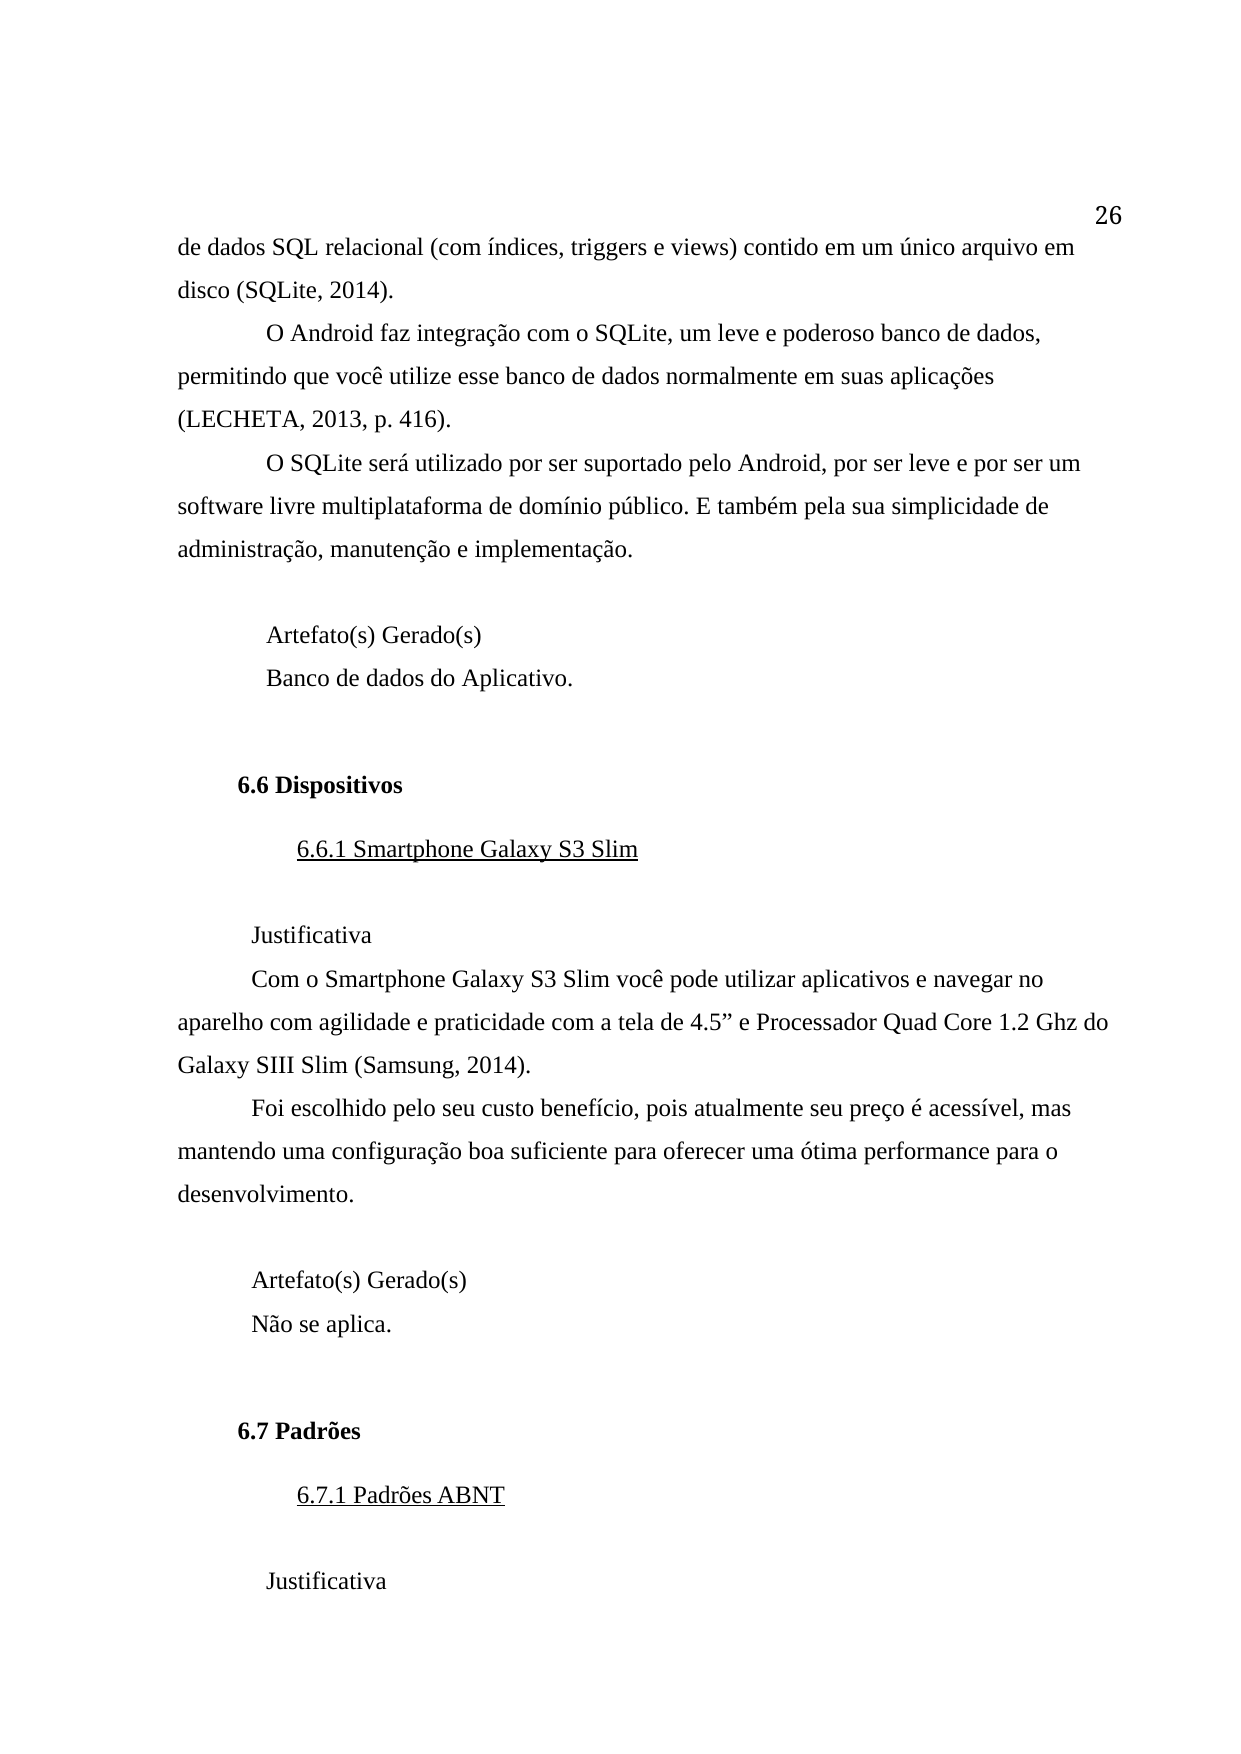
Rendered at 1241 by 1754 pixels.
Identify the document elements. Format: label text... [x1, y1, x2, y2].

subtitle 6.6.1 Smartphone Galaxy S3 Slim [222, 834, 1122, 863]
subtitle 6.7.1 Padrões ABNT [222, 1480, 1122, 1508]
text de dados SQL relacional (com índices, triggers e views) contido em um único arquivo em disco (SQLite, 2014). [177, 232, 1122, 304]
text O Android faz integração com o SQLite, um leve e poderoso banco de dados, permitindo que você utilize esse banco de dados normalmente em suas aplicações (LECHETA, 2013, p. 416). [177, 318, 1122, 433]
text Foi escolhido pelo seu custo benefício, pois atualmente seu preço é acessível, mas mantendo uma configuração boa suficiente para oferecer uma ótima performance para o desenvolvimento. [177, 1093, 1122, 1208]
subtitle 6.6 Dispositivos [207, 770, 1122, 799]
text Com o Smartphone Galaxy S3 Slim você pode utilizar aplicativos e navegar no aparelho com agilidade e praticidade com a tela de 4.5” e Processador Quad Core 1.2 Ghz do Galaxy SIII Slim (Samsung, 2014). [177, 964, 1122, 1079]
text Justificativa [177, 1566, 1122, 1595]
text Justificativa [207, 921, 1122, 949]
text Artefato(s) Gerado(s) [177, 620, 1122, 649]
text O SQLite será utilizado por ser suportado pelo Android, por ser leve e por ser um software livre multiplataforma de domínio público. E também pela sua simplicidade de administração, manutenção e implementação. [177, 448, 1122, 563]
subtitle 6.7 Padrões [207, 1416, 1122, 1444]
text Banco de dados do Aplicativo. [177, 663, 1122, 692]
text Não se aplica. [177, 1309, 1122, 1337]
text Artefato(s) Gerado(s) [177, 1266, 1122, 1294]
